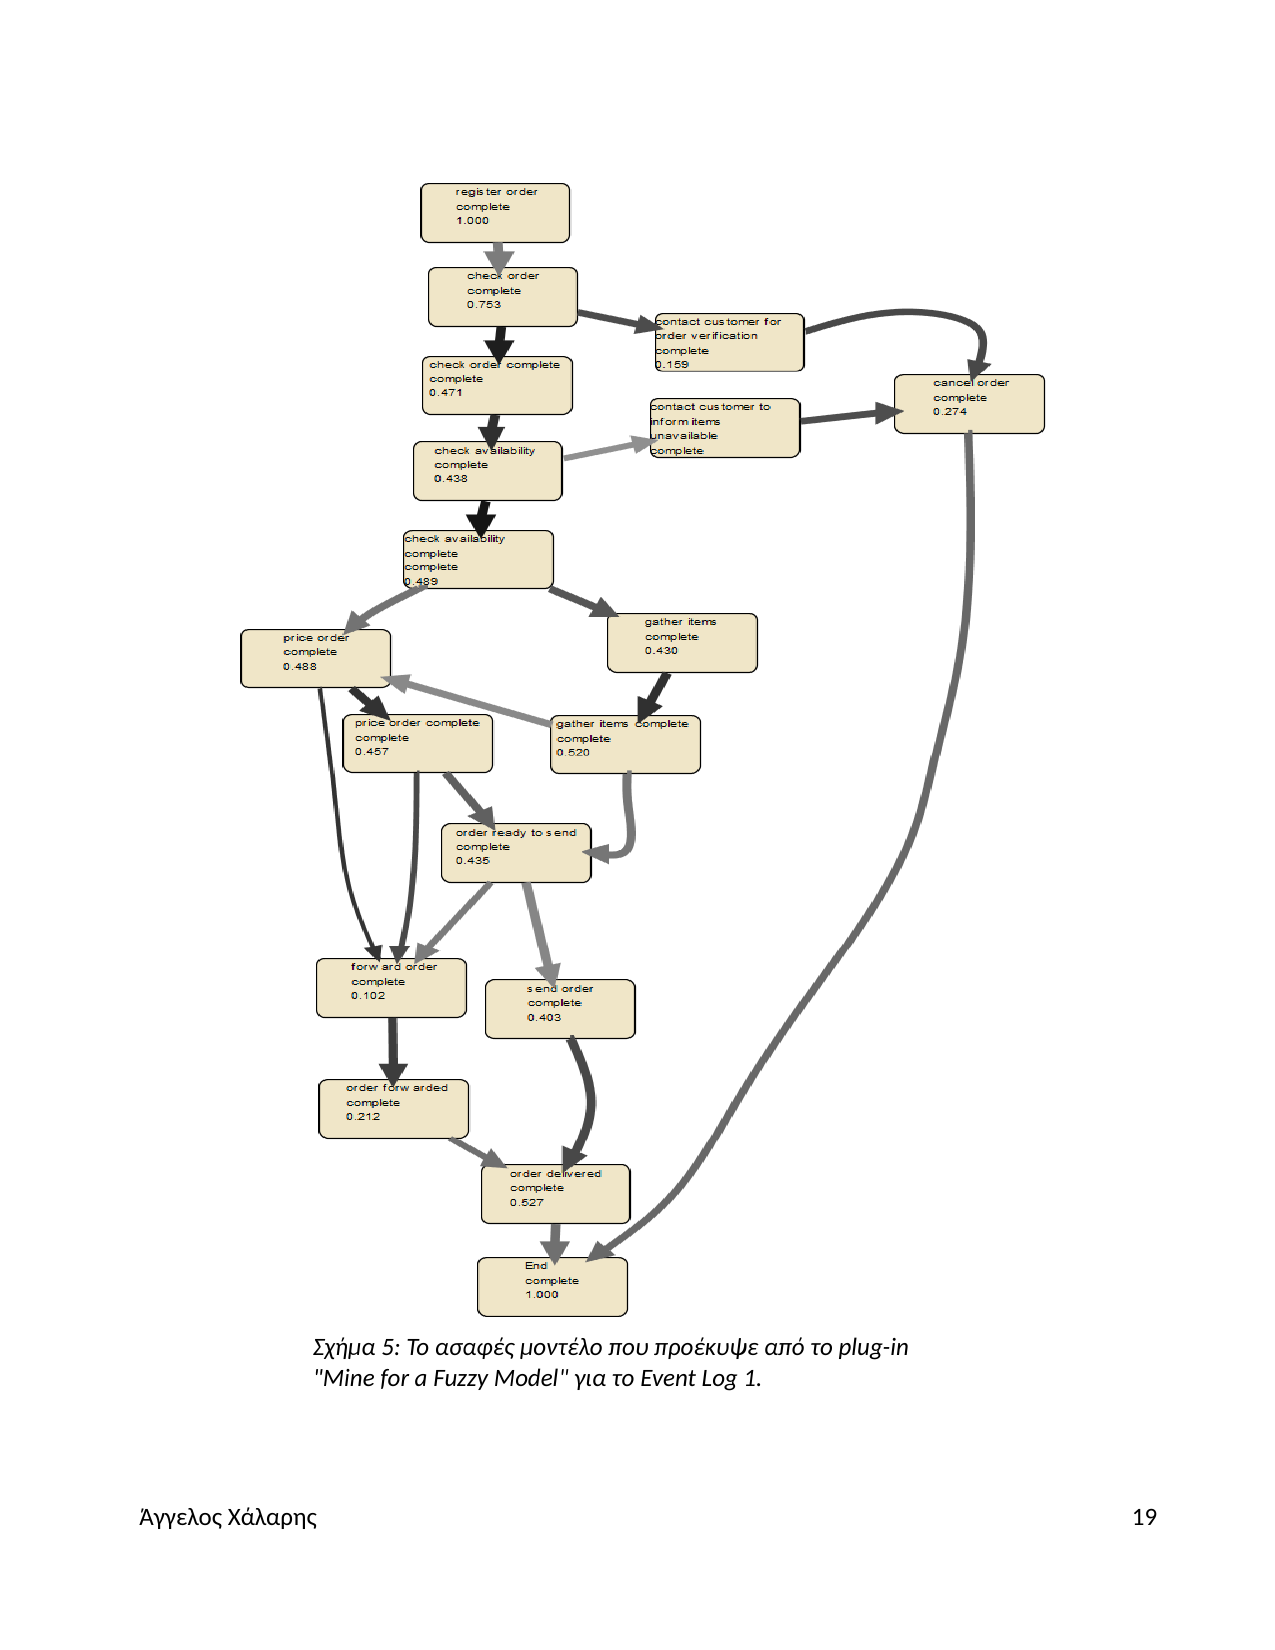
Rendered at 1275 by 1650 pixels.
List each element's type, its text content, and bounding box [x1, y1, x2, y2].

text Σχήμα 5: Το ασαφές μοντέλο που προέκυψε από το plug-in "Mine for a Fuzzy Model" για το Event Log 1. [313, 1332, 962, 1392]
picture [208, 180, 1067, 1332]
